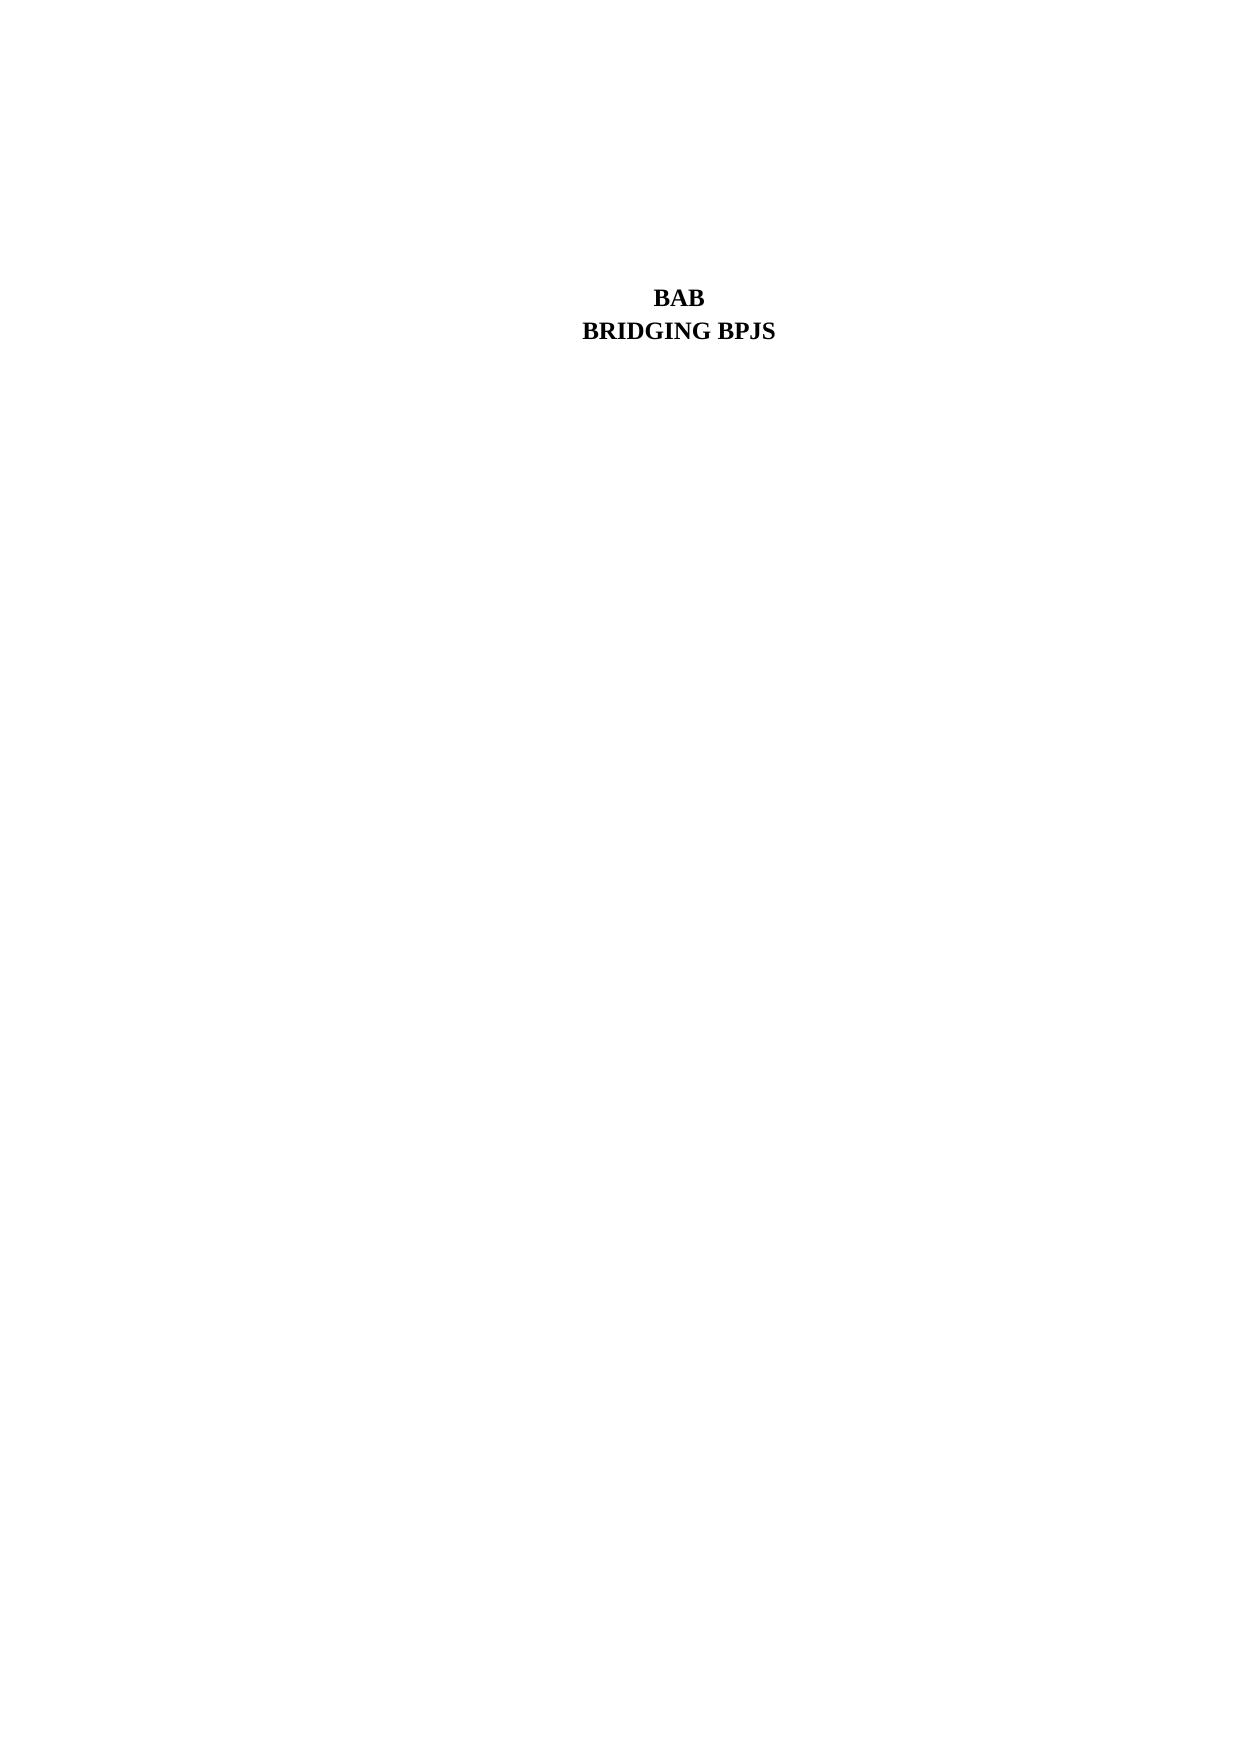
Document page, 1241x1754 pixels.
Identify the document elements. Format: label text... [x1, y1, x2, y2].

text BRIDGING BPJS [236, 316, 1122, 345]
text BAB [236, 283, 1122, 312]
